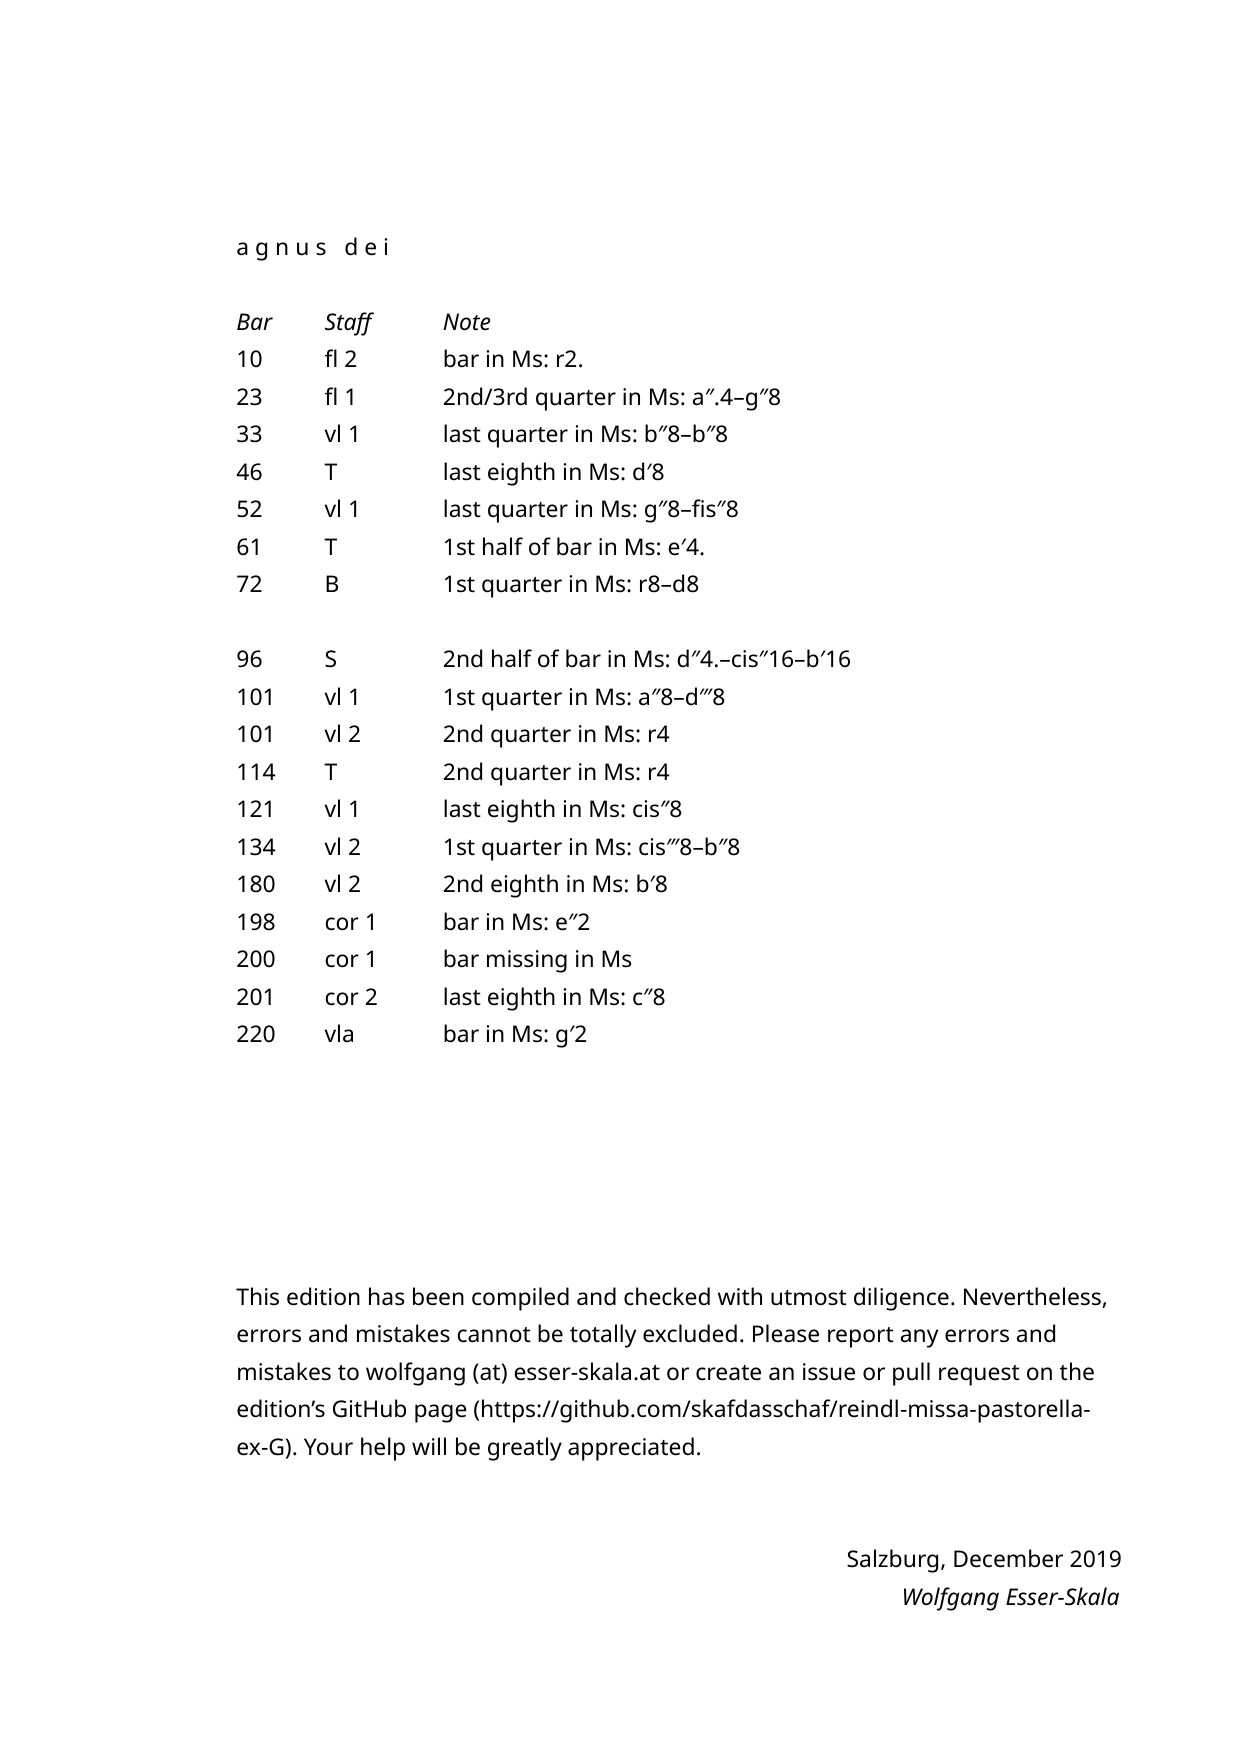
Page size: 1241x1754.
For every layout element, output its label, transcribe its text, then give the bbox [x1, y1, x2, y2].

text a g n u s d e i [236, 231, 1122, 262]
text Salzburg, December 2019 Wolfgang Esser-Skala [236, 1543, 1122, 1612]
text This edition has been compiled and checked with utmost diligence. Nevertheless, errors and mistakes cannot be totally excluded. Please report any errors and mistakes to wolfgang (at) esser-skala.at or create an issue or pull request on the edition’s GitHub page (https://github.com/skafdasschaf/reindl-missa-pastorella-ex-G). Your help will be greatly appreciated. [236, 1281, 1122, 1462]
text Bar Staff Note 10 fl 2 bar in Ms: r2. 23 fl 1 2nd/3rd quarter in Ms: a″.4–g″8 33 vl 1 last quarter in Ms: b″8–b″8 46 T last eighth in Ms: d′8 52 vl 1 last quarter in Ms: g″8–fis″8 61 T 1st half of bar in Ms: e′4. 72 B 1st quarter in Ms: r8–d8 96 S 2nd half of bar in Ms: d″4.–cis″16–b′16 101 vl 1 1st quarter in Ms: a″8–d‴8 101 vl 2 2nd quarter in Ms: r4 114 T 2nd quarter in Ms: r4 121 vl 1 last eighth in Ms: cis″8 134 vl 2 1st quarter in Ms: cis‴8–b″8 180 vl 2 2nd eighth in Ms: b′8 198 cor 1 bar in Ms: e″2 200 cor 1 bar missing in Ms 201 cor 2 last eighth in Ms: c″8 220 vla bar in Ms: g′2 [236, 306, 1122, 1124]
